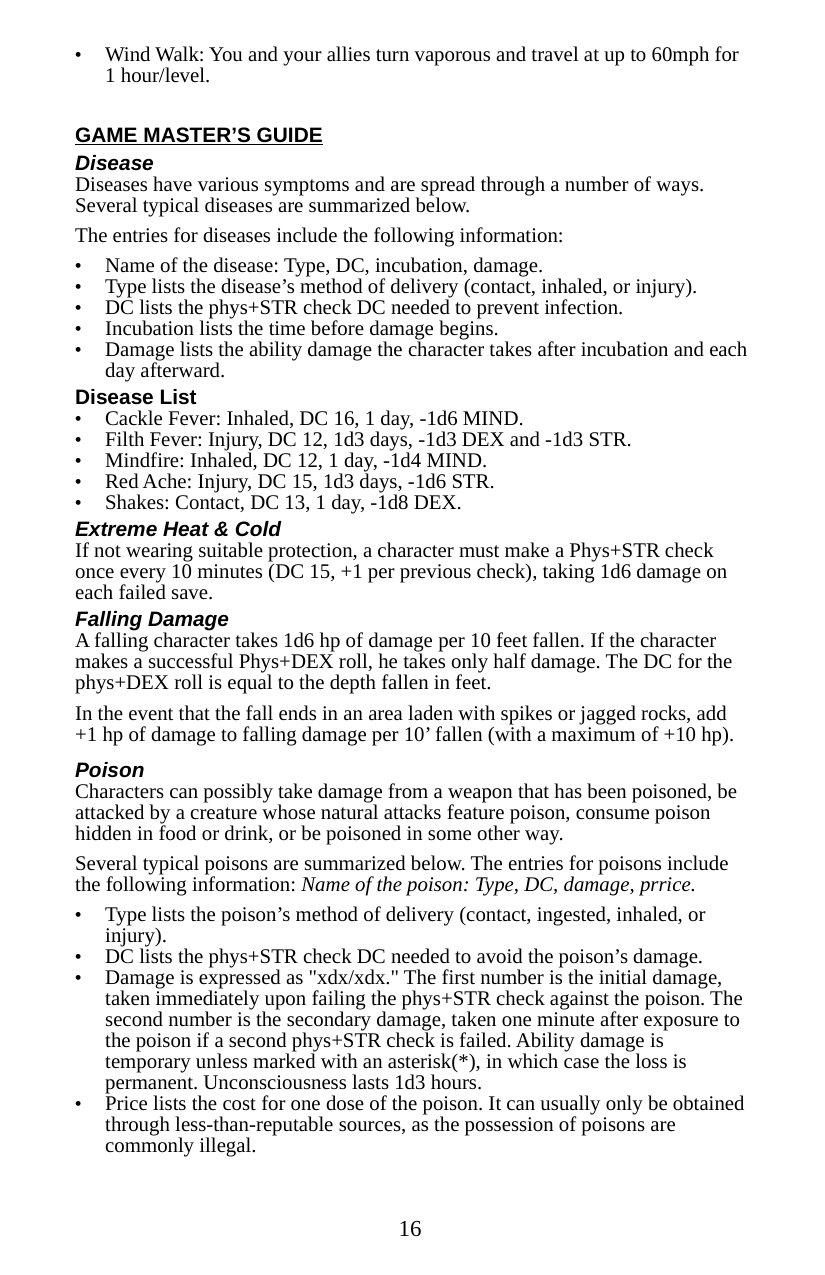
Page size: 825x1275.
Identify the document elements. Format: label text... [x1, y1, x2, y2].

text A falling character takes 1d6 hp of damage per 10 feet fallen. If the character makes a successful Phys+DEX roll, he takes only half damage. The DC for the phys+DEX roll is equal to the depth fallen in feet. [75, 631, 750, 694]
list Shakes: Contact, DC 13, 1 day, -1d8 DEX. [75, 493, 750, 514]
text In the event that the fall ends in an area laden with spikes or jagged rocks, add +1 hp of damage to falling damage per 10’ fallen (with a maximum of +10 hp). [75, 703, 750, 745]
subtitle Falling Damage [75, 610, 750, 631]
text The entries for diseases include the following information: [75, 225, 750, 246]
list Damage is expressed as "xdx/xdx." The first number is the initial damage, taken immediately upon failing the phys+STR check against the poison. The second number is the secondary damage, taken one minute after exposure to the poison if a second phys+STR check is failed. Ability damage is temporary unless marked with an asterisk(*), in which case the loss is permanent. Unconsciousness lasts 1d3 hours. [75, 967, 750, 1094]
text Several typical poisons are summarized below. The entries for poisons include the following information: Name of the poison: Type, DC, damage, prrice. [75, 853, 750, 895]
list Mindfire: Inhaled, DC 12, 1 day, -1d4 MIND. [75, 451, 750, 472]
list Cackle Fever: Inhaled, DC 16, 1 day, -1d6 MIND. [75, 408, 750, 429]
subtitle Disease [75, 153, 750, 174]
subtitle Disease List [75, 387, 750, 408]
subtitle Extreme Heat & Cold [75, 520, 750, 541]
subtitle Poison [75, 760, 750, 781]
list Wind Walk: You and your allies turn vaporous and travel at up to 60mph for 1 hour/level. [75, 45, 750, 87]
list Type lists the disease’s method of delivery (contact, inhaled, or injury). [75, 276, 750, 297]
text Diseases have various symptoms and are spread through a number of ways. Several typical diseases are summarized below. [75, 174, 750, 216]
list DC lists the phys+STR check DC needed to prevent infection. [75, 297, 750, 318]
subtitle Game Master’s Guide [75, 126, 750, 147]
list Price lists the cost for one dose of the poison. It can usually only be obtained through less-than-reputable sources, as the possession of poisons are commonly illegal. [75, 1094, 750, 1157]
list Filth Fever: Injury, DC 12, 1d3 days, -1d3 DEX and -1d3 STR. [75, 429, 750, 451]
list Incubation lists the time before damage begins. [75, 318, 750, 339]
list Type lists the poison’s method of delivery (contact, ingested, inhaled, or injury). [75, 904, 750, 946]
list Name of the disease: Type, DC, incubation, damage. [75, 255, 750, 276]
list DC lists the phys+STR check DC needed to avoid the poison’s damage. [75, 946, 750, 967]
text Characters can possibly take damage from a weapon that has been poisoned, be attacked by a creature whose natural attacks feature poison, consume poison hidden in food or drink, or be poisoned in some other way. [75, 781, 750, 844]
list Red Ache: Injury, DC 15, 1d3 days, -1d6 STR. [75, 472, 750, 493]
text If not wearing suitable protection, a character must make a Phys+STR check once every 10 minutes (DC 15, +1 per previous check), taking 1d6 damage on each failed save. [75, 541, 750, 604]
list Damage lists the ability damage the character takes after incubation and each day afterward. [75, 339, 750, 381]
